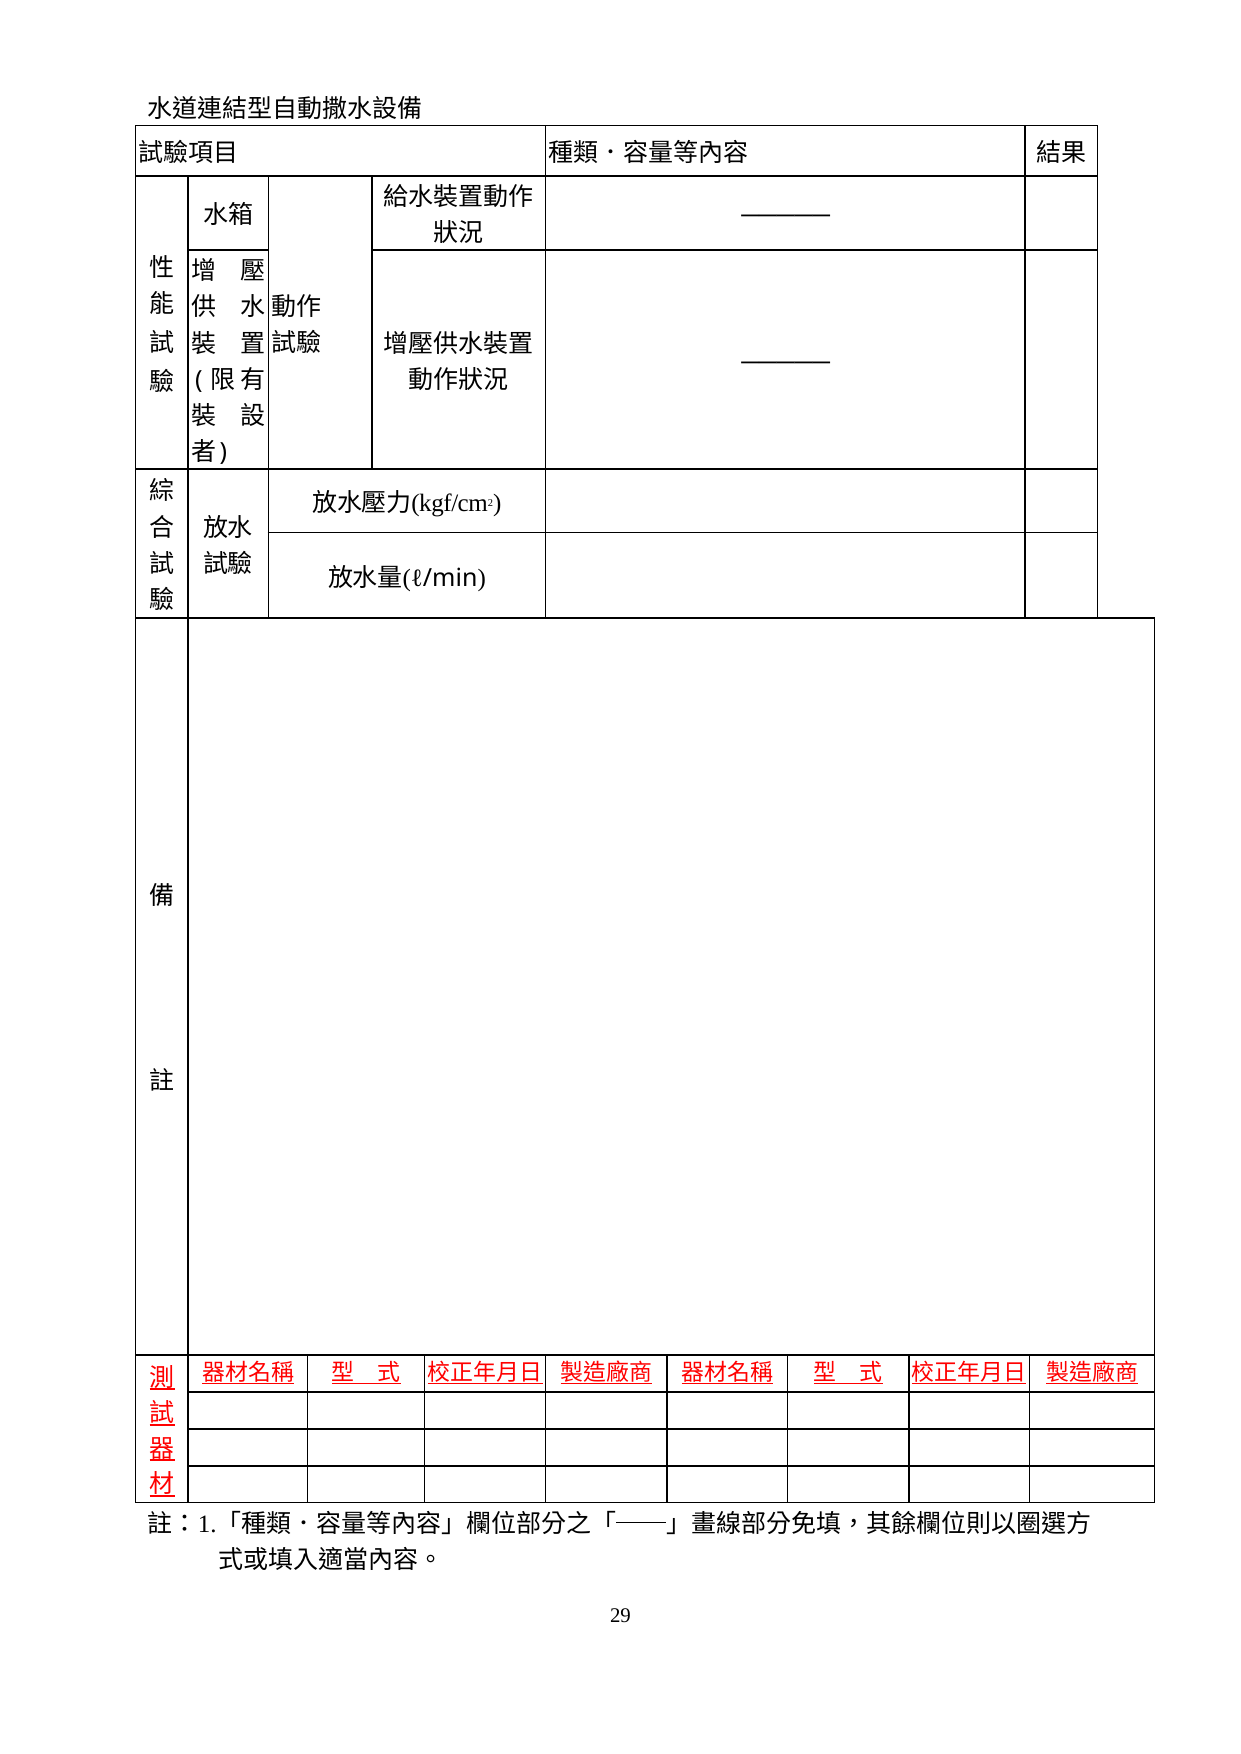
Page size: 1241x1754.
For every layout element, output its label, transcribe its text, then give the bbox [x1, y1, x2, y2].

table_cell [546, 1393, 666, 1428]
table_cell 性能 試 驗 [136, 177, 187, 468]
table_cell 器材名稱 [668, 1356, 787, 1391]
table_cell [189, 619, 1154, 1354]
table_cell 備 註 [136, 619, 187, 1354]
table_cell [546, 1467, 666, 1502]
table_cell 放水壓力(kgf/cm2) [269, 470, 545, 532]
table_cell [1030, 1430, 1154, 1465]
table_cell [425, 1393, 545, 1428]
table_cell [425, 1467, 545, 1502]
table_cell 型 式 [788, 1356, 908, 1391]
table_cell ───── [546, 251, 1024, 468]
table_cell [788, 1430, 908, 1465]
table_cell [1026, 177, 1097, 249]
table_cell [1026, 251, 1097, 468]
table_cell 測試 器 材 [136, 1356, 187, 1502]
table_cell [189, 1393, 307, 1428]
table_cell [189, 1467, 307, 1502]
table_cell [546, 1430, 666, 1465]
table_cell 型 式 [308, 1356, 424, 1391]
table_cell [788, 1467, 908, 1502]
table_cell [1098, 175, 1155, 249]
table_cell 校正年月日 [425, 1356, 545, 1391]
table_cell 器材名稱 [189, 1356, 307, 1391]
table_cell [1030, 1393, 1154, 1428]
table_header 試驗項目 [136, 126, 545, 175]
table_cell [668, 1393, 787, 1428]
table_cell 校正年月日 [910, 1356, 1029, 1391]
table_cell ───── [546, 177, 1024, 249]
table_cell [425, 1430, 545, 1465]
table_cell [189, 1430, 307, 1465]
table_cell [1098, 532, 1155, 617]
table_header [1098, 125, 1155, 175]
table_cell [668, 1467, 787, 1502]
table_header 結果 [1026, 126, 1097, 175]
table_cell [788, 1393, 908, 1428]
table_cell [910, 1467, 1029, 1502]
table_cell 增壓供水裝置動作狀況 [373, 251, 545, 468]
table_cell [308, 1467, 424, 1502]
table_cell [308, 1393, 424, 1428]
table_header 種類．容量等內容 [546, 126, 1024, 175]
table_cell [668, 1430, 787, 1465]
table_cell [1098, 468, 1155, 532]
table_cell 給水裝置動作狀況 [373, 177, 545, 249]
table_cell [910, 1430, 1029, 1465]
table_cell [1026, 470, 1097, 532]
table_cell 動作 試驗 [269, 177, 371, 468]
table_cell 放水 試驗 [189, 470, 268, 617]
table_cell 製造廠商 [1030, 1356, 1154, 1391]
table_cell [546, 470, 1024, 532]
text 註：1.「種類．容量等內容」欄位部分之「──」畫線部分免填，其餘欄位則以圈選方式或填入適當內容。 [148, 1503, 1092, 1576]
table_cell [1030, 1467, 1154, 1502]
table_cell 水箱 [189, 177, 268, 249]
table_cell 放水量(ℓ/min) [269, 533, 545, 617]
table_cell [308, 1430, 424, 1465]
text 水道連結型自動撒水設備 [148, 89, 1092, 125]
table_cell [1098, 249, 1155, 468]
table_cell [546, 533, 1024, 617]
table_cell 製造廠商 [546, 1356, 666, 1391]
table_cell [910, 1393, 1029, 1428]
table_cell 綜合試驗 [136, 470, 187, 617]
table_cell 增壓供水裝置(限有裝設者) [189, 251, 268, 468]
table_cell [1026, 533, 1097, 617]
